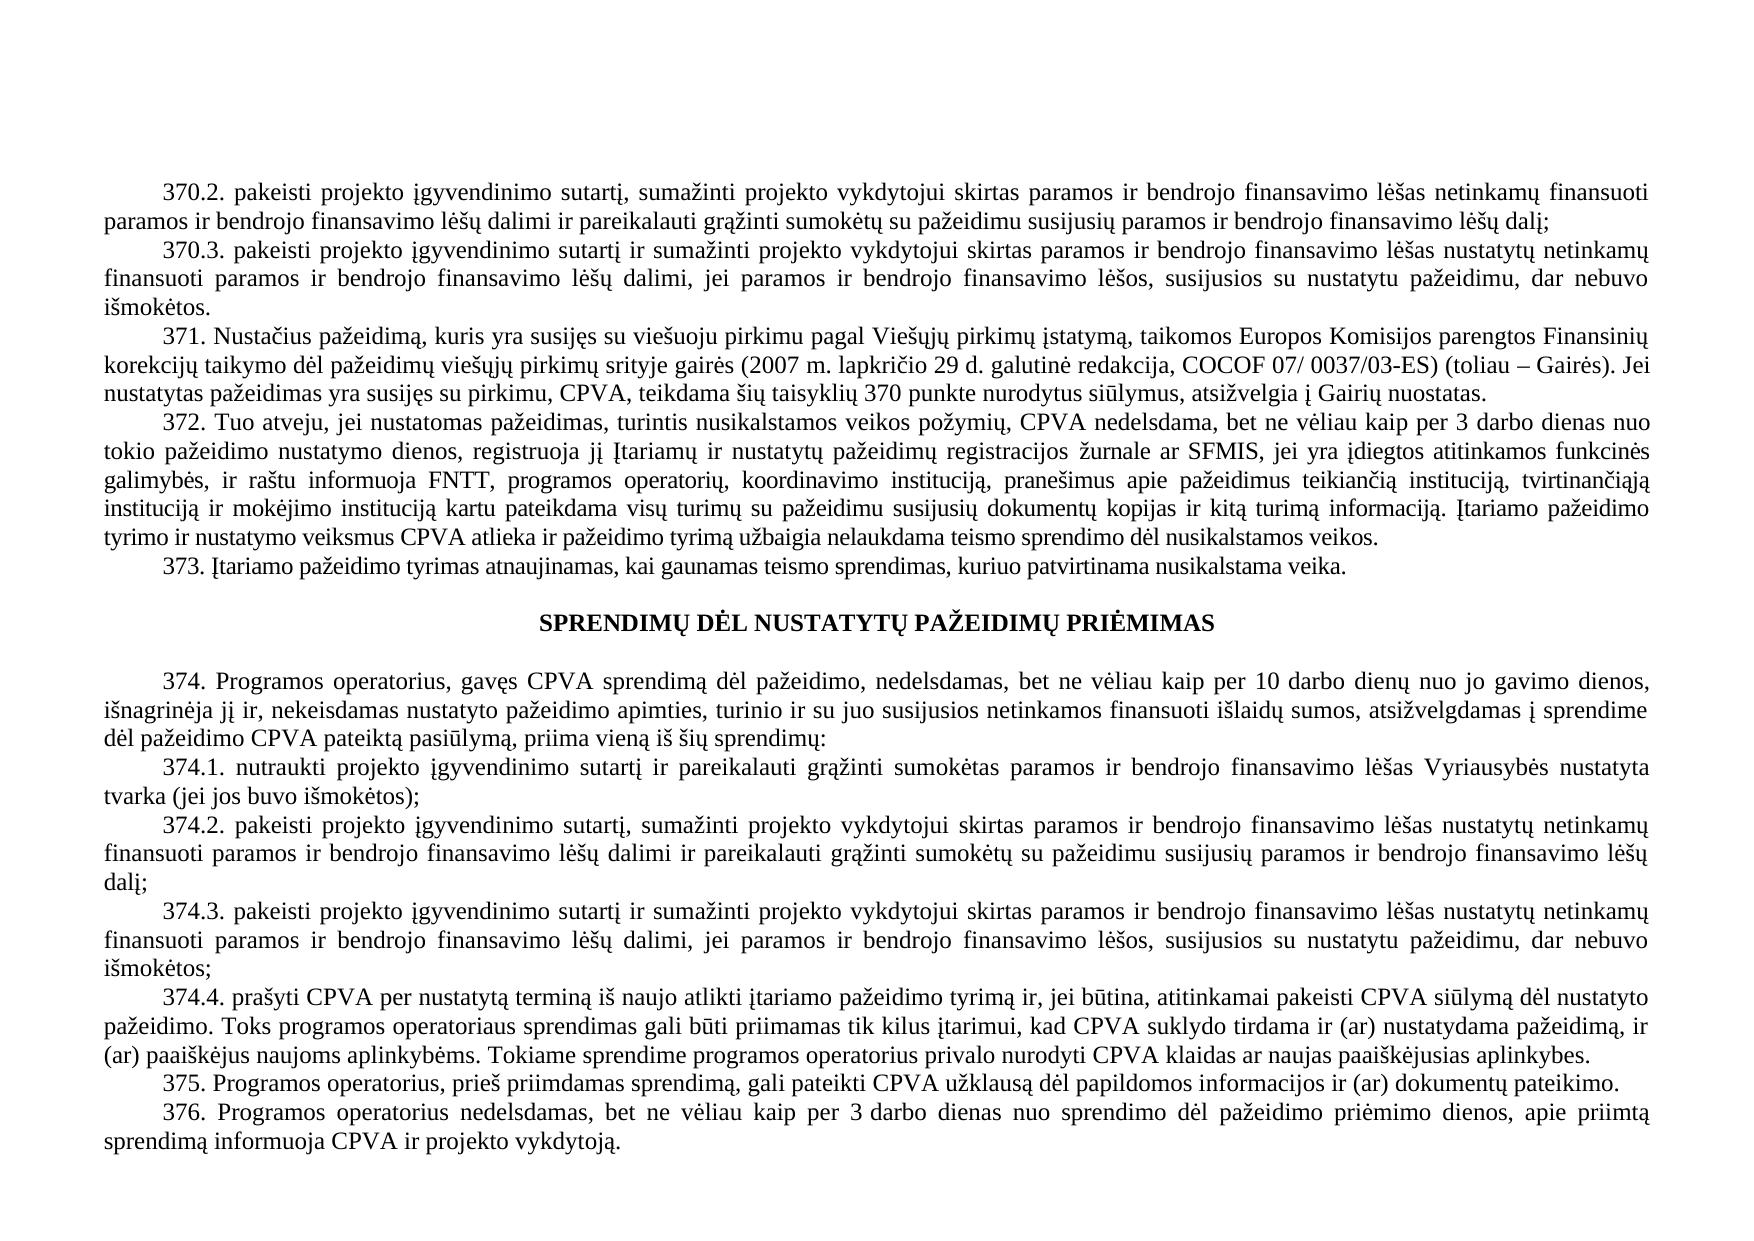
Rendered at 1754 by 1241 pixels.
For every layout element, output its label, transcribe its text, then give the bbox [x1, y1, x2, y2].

text 370.2. pakeisti projekto įgyvendinimo sutartį, sumažinti projekto vykdytojui skirtas paramos ir bendrojo finansavimo lėšas netinkamų finansuoti paramos ir bendrojo finansavimo lėšų dalimi ir pareikalauti grąžinti sumokėtų su pažeidimu susijusių paramos ir bendrojo finansavimo lėšų dalį; [103, 177, 1651, 235]
text 376. Programos operatorius nedelsdamas, bet ne vėliau kaip per 3 darbo dienas nuo sprendimo dėl pažeidimo priėmimo dienos, apie priimtą sprendimą informuoja CPVA ir projekto vykdytoją. [103, 1097, 1651, 1155]
text SPRENDIMŲ DĖL NUSTATYTŲ PAŽEIDIMŲ PRIĖMIMAS [103, 608, 1651, 637]
text 371. Nustačius pažeidimą, kuris yra susijęs su viešuoju pirkimu pagal Viešųjų pirkimų įstatymą, taikomos Europos Komisijos parengtos Finansinių korekcijų taikymo dėl pažeidimų viešųjų pirkimų srityje gairės (2007 m. lapkričio 29 d. galutinė redakcija, COCOF 07/ 0037/03-ES) (toliau – Gairės). Jei nustatytas pažeidimas yra susijęs su pirkimu, CPVA, teikdama šių taisyklių 370 punkte nurodytus siūlymus, atsižvelgia į Gairių nuostatas. [103, 321, 1651, 407]
text 373. Įtariamo pažeidimo tyrimas atnaujinamas, kai gaunamas teismo sprendimas, kuriuo patvirtinama nusikalstama veika. [103, 551, 1651, 580]
text 375. Programos operatorius, prieš priimdamas sprendimą, gali pateikti CPVA užklausą dėl papildomos informacijos ir (ar) dokumentų pateikimo. [103, 1068, 1651, 1097]
text 370.3. pakeisti projekto įgyvendinimo sutartį ir sumažinti projekto vykdytojui skirtas paramos ir bendrojo finansavimo lėšas nustatytų netinkamų finansuoti paramos ir bendrojo finansavimo lėšų dalimi, jei paramos ir bendrojo finansavimo lėšos, susijusios su nustatytu pažeidimu, dar nebuvo išmokėtos. [103, 235, 1651, 321]
text 374.4. prašyti CPVA per nustatytą terminą iš naujo atlikti įtariamo pažeidimo tyrimą ir, jei būtina, atitinkamai pakeisti CPVA siūlymą dėl nustatyto pažeidimo. Toks programos operatoriaus sprendimas gali būti priimamas tik kilus įtarimui, kad CPVA suklydo tirdama ir (ar) nustatydama pažeidimą, ir (ar) paaiškėjus naujoms aplinkybėms. Tokiame sprendime programos operatorius privalo nurodyti CPVA klaidas ar naujas paaiškėjusias aplinkybes. [103, 982, 1651, 1068]
text 374.2. pakeisti projekto įgyvendinimo sutartį, sumažinti projekto vykdytojui skirtas paramos ir bendrojo finansavimo lėšas nustatytų netinkamų finansuoti paramos ir bendrojo finansavimo lėšų dalimi ir pareikalauti grąžinti sumokėtų su pažeidimu susijusių paramos ir bendrojo finansavimo lėšų dalį; [103, 810, 1651, 896]
text 374. Programos operatorius, gavęs CPVA sprendimą dėl pažeidimo, nedelsdamas, bet ne vėliau kaip per 10 darbo dienų nuo jo gavimo dienos, išnagrinėja jį ir, nekeisdamas nustatyto pažeidimo apimties, turinio ir su juo susijusios netinkamos finansuoti išlaidų sumos, atsižvelgdamas į sprendime dėl pažeidimo CPVA pateiktą pasiūlymą, priima vieną iš šių sprendimų: [103, 666, 1651, 752]
text 372. Tuo atveju, jei nustatomas pažeidimas, turintis nusikalstamos veikos požymių, CPVA nedelsdama, bet ne vėliau kaip per 3 darbo dienas nuo tokio pažeidimo nustatymo dienos, registruoja jį Įtariamų ir nustatytų pažeidimų registracijos žurnale ar SFMIS, jei yra įdiegtos atitinkamos funkcinės galimybės, ir raštu informuoja FNTT, programos operatorių, koordinavimo instituciją, pranešimus apie pažeidimus teikiančią instituciją, tvirtinančiąją instituciją ir mokėjimo instituciją kartu pateikdama visų turimų su pažeidimu susijusių dokumentų kopijas ir kitą turimą informaciją. Įtariamo pažeidimo tyrimo ir nustatymo veiksmus CPVA atlieka ir pažeidimo tyrimą užbaigia nelaukdama teismo sprendimo dėl nusikalstamos veikos. [103, 407, 1651, 551]
text 374.3. pakeisti projekto įgyvendinimo sutartį ir sumažinti projekto vykdytojui skirtas paramos ir bendrojo finansavimo lėšas nustatytų netinkamų finansuoti paramos ir bendrojo finansavimo lėšų dalimi, jei paramos ir bendrojo finansavimo lėšos, susijusios su nustatytu pažeidimu, dar nebuvo išmokėtos; [103, 896, 1651, 982]
text 374.1. nutraukti projekto įgyvendinimo sutartį ir pareikalauti grąžinti sumokėtas paramos ir bendrojo finansavimo lėšas Vyriausybės nustatyta tvarka (jei jos buvo išmokėtos); [103, 752, 1651, 810]
